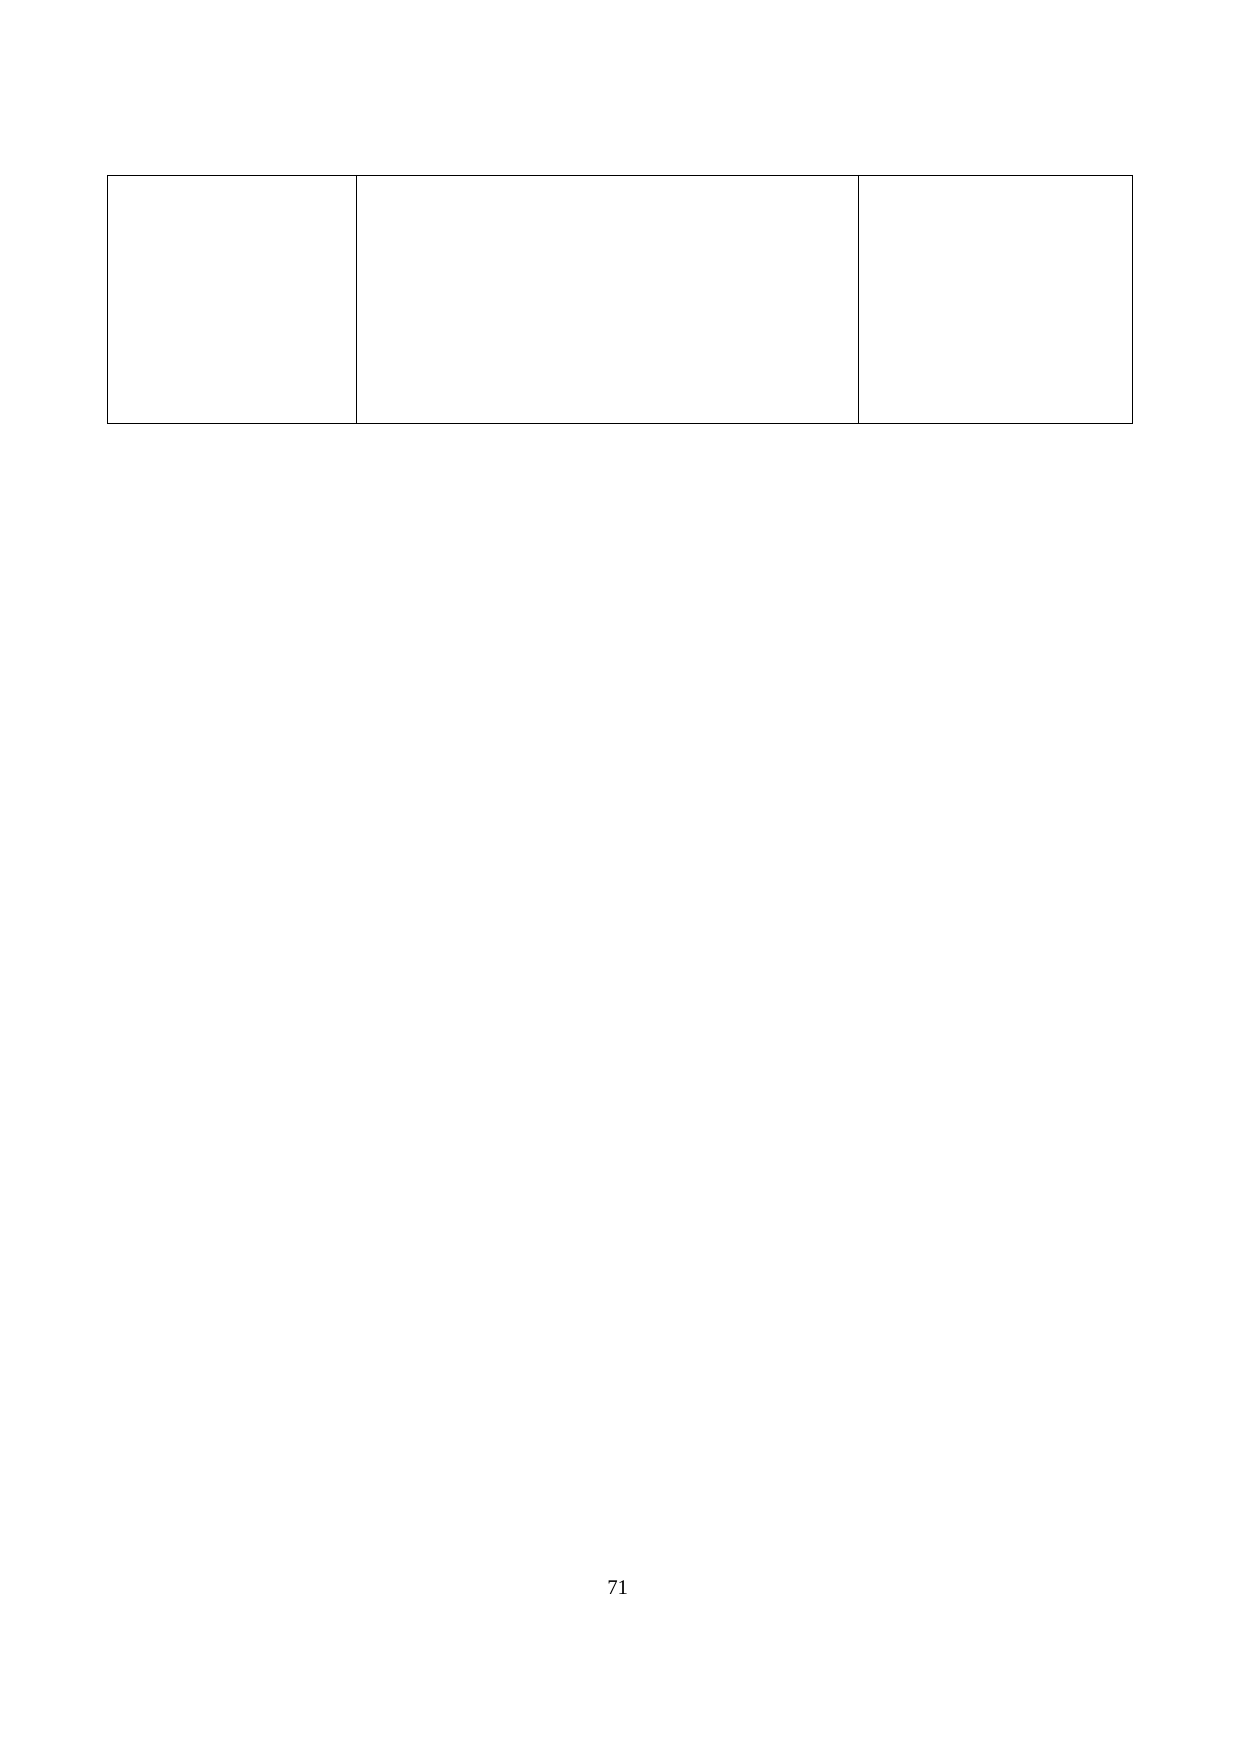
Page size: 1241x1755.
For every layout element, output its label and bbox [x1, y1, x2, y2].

table_cell [357, 176, 858, 423]
table_cell [859, 176, 1132, 423]
table_cell [108, 176, 356, 423]
